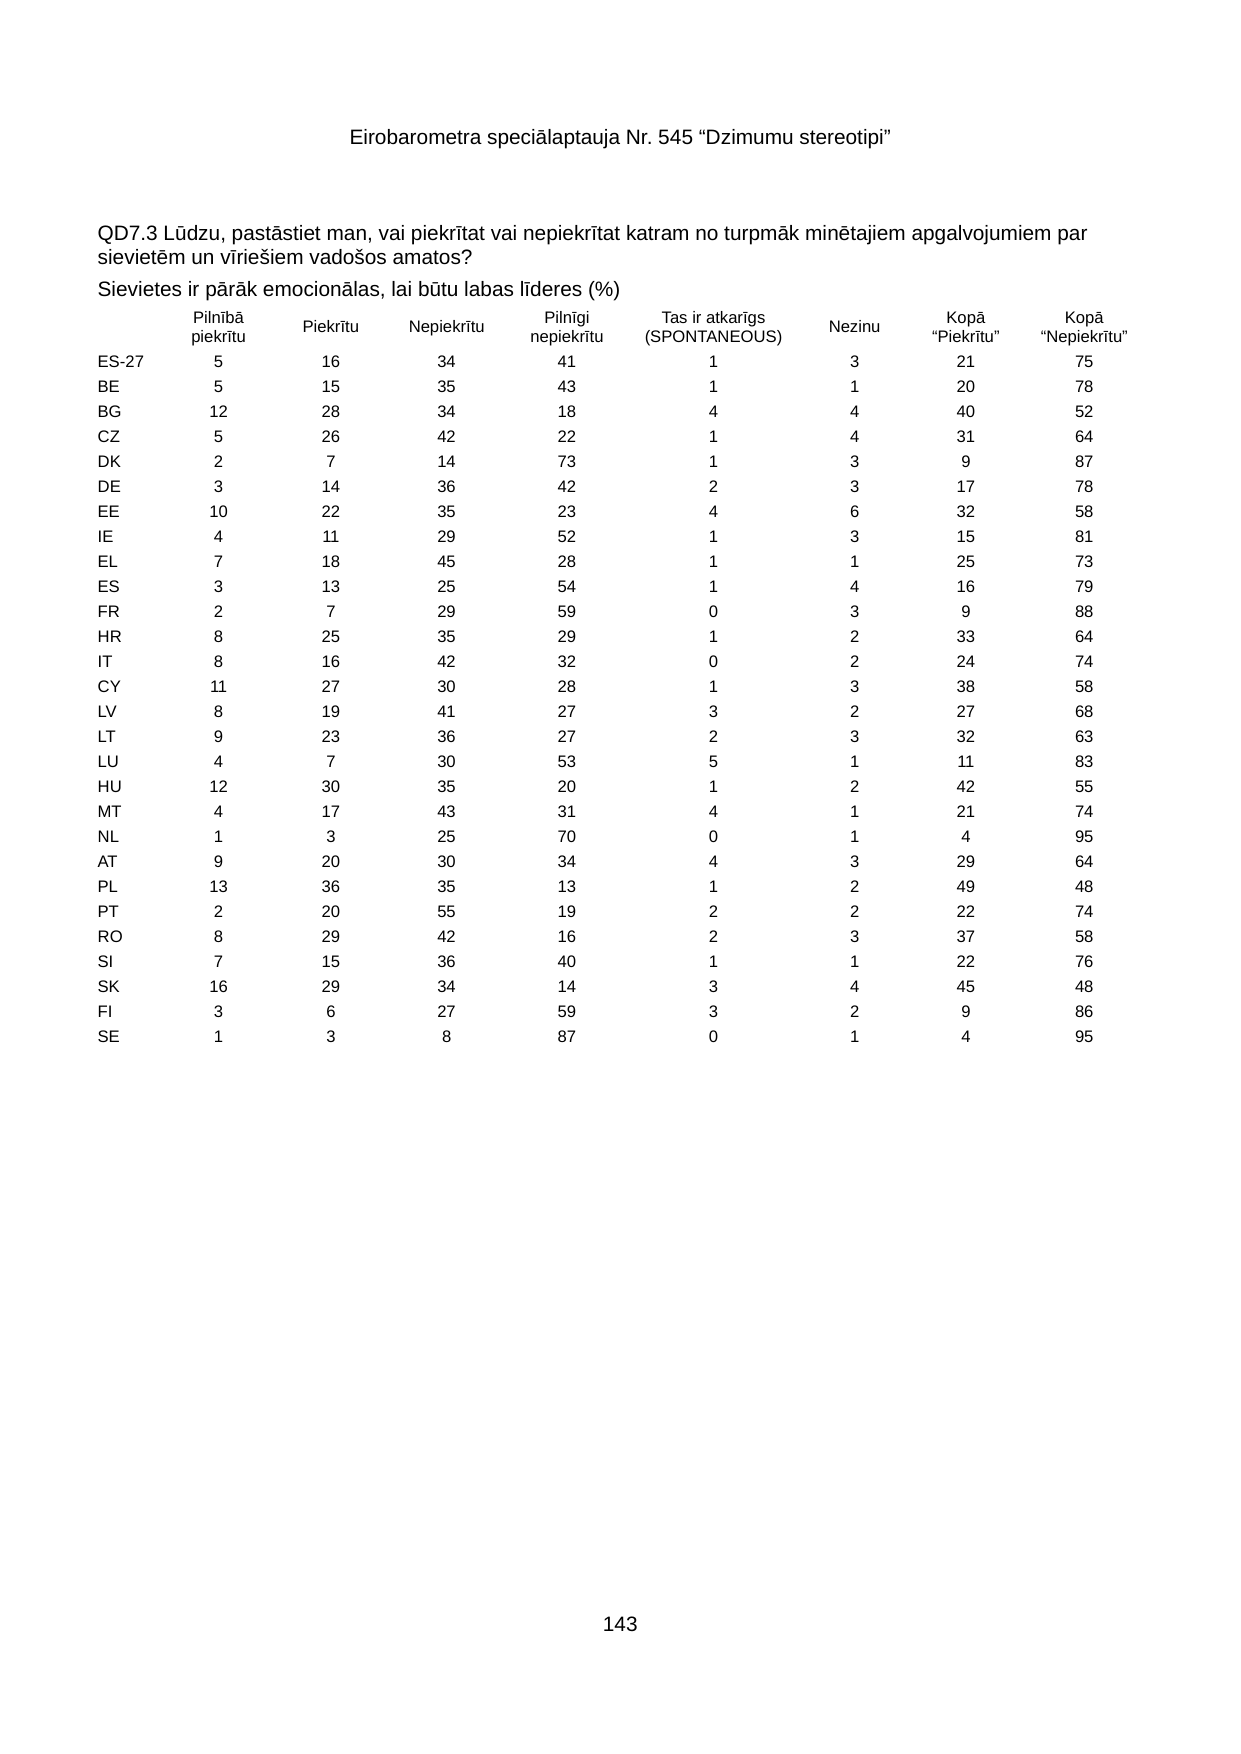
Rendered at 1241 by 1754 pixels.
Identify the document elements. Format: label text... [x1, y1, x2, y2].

table_cell 25 [909, 549, 1022, 574]
table_cell 2 [800, 699, 909, 724]
table_cell 31 [909, 424, 1022, 449]
table_cell Piekrītu [275, 305, 386, 349]
table_cell 64 [1022, 849, 1146, 874]
table_cell 35 [386, 774, 507, 799]
table_cell 16 [909, 574, 1022, 599]
table_cell 43 [386, 799, 507, 824]
table_cell 42 [386, 649, 507, 674]
table_cell 35 [386, 624, 507, 649]
table_cell 74 [1022, 899, 1146, 924]
table_cell 11 [275, 524, 386, 549]
table_cell 6 [275, 999, 386, 1024]
table_cell 1 [800, 1024, 909, 1049]
table_cell 3 [800, 674, 909, 699]
table_cell SK [95, 974, 162, 999]
table_cell 14 [275, 474, 386, 499]
table_cell ES [95, 574, 162, 599]
table_cell 5 [162, 424, 275, 449]
table_cell 20 [275, 899, 386, 924]
table_cell 1 [627, 674, 800, 699]
table_cell 53 [507, 749, 627, 774]
table_cell 63 [1022, 724, 1146, 749]
table_cell 8 [162, 649, 275, 674]
table_cell BG [95, 399, 162, 424]
table_cell 2 [627, 724, 800, 749]
table_cell 28 [507, 674, 627, 699]
table_cell 30 [275, 774, 386, 799]
table_cell CY [95, 674, 162, 699]
table_cell 25 [386, 824, 507, 849]
table_cell 13 [507, 874, 627, 899]
table_cell 52 [1022, 399, 1146, 424]
table_cell 88 [1022, 599, 1146, 624]
table_cell 78 [1022, 374, 1146, 399]
table_cell 3 [627, 999, 800, 1024]
table_cell 74 [1022, 799, 1146, 824]
table_cell 29 [507, 624, 627, 649]
table_cell 8 [162, 924, 275, 949]
table_cell 32 [507, 649, 627, 674]
table_cell 95 [1022, 824, 1146, 849]
table_cell 32 [909, 499, 1022, 524]
table_cell 4 [162, 524, 275, 549]
table_cell 48 [1022, 974, 1146, 999]
table_cell 75 [1022, 349, 1146, 374]
table_cell 3 [800, 449, 909, 474]
table_cell LV [95, 699, 162, 724]
table_cell 4 [627, 799, 800, 824]
table_cell 1 [800, 549, 909, 574]
table_cell 64 [1022, 424, 1146, 449]
table_cell 29 [386, 599, 507, 624]
table_cell 45 [909, 974, 1022, 999]
table_cell 3 [800, 849, 909, 874]
table_cell 15 [275, 949, 386, 974]
table_cell FI [95, 999, 162, 1024]
table_cell 1 [627, 449, 800, 474]
table_cell 41 [507, 349, 627, 374]
table_cell 78 [1022, 474, 1146, 499]
table_cell 22 [507, 424, 627, 449]
table_cell 2 [800, 649, 909, 674]
table_cell Kopā “Nepiekrītu” [1022, 305, 1146, 349]
table_cell 79 [1022, 574, 1146, 599]
table_cell EL [95, 549, 162, 574]
table_header QD7.3 Lūdzu, pastāstiet man, vai piekrītat vai nepiekrītat katram no turpmāk minētajiem apgalvojumiem par sievietēm un vīriešiem vadošos amatos? [95, 217, 1146, 272]
table_cell 2 [627, 924, 800, 949]
table_cell 23 [275, 724, 386, 749]
table_cell 36 [386, 949, 507, 974]
table_cell 16 [507, 924, 627, 949]
table_cell 1 [627, 874, 800, 899]
table_cell 70 [507, 824, 627, 849]
table_cell 28 [275, 399, 386, 424]
table_cell 45 [386, 549, 507, 574]
table_cell 2 [800, 874, 909, 899]
table_cell PT [95, 899, 162, 924]
table_cell 2 [800, 624, 909, 649]
table_cell 13 [275, 574, 386, 599]
table_cell 3 [800, 349, 909, 374]
table_cell 28 [507, 549, 627, 574]
table_cell HU [95, 774, 162, 799]
table_cell 1 [627, 524, 800, 549]
table_cell 2 [627, 899, 800, 924]
table_cell 1 [627, 774, 800, 799]
table_cell 18 [507, 399, 627, 424]
table_cell 35 [386, 874, 507, 899]
table_cell 36 [386, 474, 507, 499]
table_cell 55 [386, 899, 507, 924]
table_cell NL [95, 824, 162, 849]
table_cell Sievietes ir pārāk emocionālas, lai būtu labas līderes (%) [95, 273, 1146, 305]
table_cell 81 [1022, 524, 1146, 549]
table_cell 22 [275, 499, 386, 524]
table_cell 30 [386, 749, 507, 774]
table_cell 20 [909, 374, 1022, 399]
table_cell 14 [386, 449, 507, 474]
table_cell 41 [386, 699, 507, 724]
table_cell 29 [909, 849, 1022, 874]
table_cell 52 [507, 524, 627, 549]
table_cell 9 [162, 724, 275, 749]
table_cell 2 [800, 899, 909, 924]
table_cell 34 [386, 399, 507, 424]
table_cell 1 [800, 949, 909, 974]
table_cell 42 [386, 924, 507, 949]
table_cell 8 [162, 624, 275, 649]
table_cell 73 [507, 449, 627, 474]
table_cell 13 [162, 874, 275, 899]
table_cell 7 [275, 449, 386, 474]
table_cell 1 [627, 949, 800, 974]
table_cell 35 [386, 499, 507, 524]
table_cell 10 [162, 499, 275, 524]
table_cell 59 [507, 599, 627, 624]
table_cell 68 [1022, 699, 1146, 724]
table_cell 1 [627, 549, 800, 574]
table_cell DE [95, 474, 162, 499]
table_cell 17 [909, 474, 1022, 499]
table_cell 58 [1022, 674, 1146, 699]
table_cell 16 [275, 349, 386, 374]
table_cell 3 [627, 699, 800, 724]
table_cell 36 [386, 724, 507, 749]
table_cell 22 [909, 899, 1022, 924]
table_cell 25 [386, 574, 507, 599]
table_cell 35 [386, 374, 507, 399]
table_cell 7 [275, 749, 386, 774]
table_cell 83 [1022, 749, 1146, 774]
table_cell 31 [507, 799, 627, 824]
table_cell 4 [162, 799, 275, 824]
table_cell ES-27 [95, 349, 162, 374]
table_cell 4 [909, 1024, 1022, 1049]
table_cell 0 [627, 1024, 800, 1049]
table_cell 33 [909, 624, 1022, 649]
table_cell 3 [162, 999, 275, 1024]
table_cell 19 [275, 699, 386, 724]
table_cell 4 [909, 824, 1022, 849]
table_cell 0 [627, 824, 800, 849]
table_cell 42 [386, 424, 507, 449]
table_cell Kopā “Piekrītu” [909, 305, 1022, 349]
table_cell 1 [800, 374, 909, 399]
table_cell 2 [800, 999, 909, 1024]
table_cell 3 [162, 574, 275, 599]
table_cell 4 [627, 849, 800, 874]
table_cell 1 [800, 824, 909, 849]
table_cell 12 [162, 774, 275, 799]
table_cell 58 [1022, 499, 1146, 524]
table_cell 29 [275, 974, 386, 999]
table_cell 54 [507, 574, 627, 599]
table_cell 12 [162, 399, 275, 424]
table_cell 29 [386, 524, 507, 549]
table_cell 3 [800, 599, 909, 624]
table_cell 34 [386, 974, 507, 999]
table_cell 34 [386, 349, 507, 374]
table_cell Pilnīgi nepiekrītu [507, 305, 627, 349]
table_cell 3 [275, 824, 386, 849]
table_cell 64 [1022, 624, 1146, 649]
table_cell 15 [909, 524, 1022, 549]
table_cell 86 [1022, 999, 1146, 1024]
table_cell 21 [909, 799, 1022, 824]
table_cell 5 [627, 749, 800, 774]
table_cell 30 [386, 849, 507, 874]
table_cell 1 [627, 349, 800, 374]
table_cell 5 [162, 374, 275, 399]
table_cell 4 [162, 749, 275, 774]
table_cell 1 [800, 799, 909, 824]
table_cell 4 [627, 399, 800, 424]
table_cell 20 [275, 849, 386, 874]
table_cell SE [95, 1024, 162, 1049]
table_cell 1 [627, 574, 800, 599]
table_cell 9 [909, 449, 1022, 474]
table_cell 3 [162, 474, 275, 499]
table_cell 40 [507, 949, 627, 974]
table_cell 25 [275, 624, 386, 649]
table_cell 16 [275, 649, 386, 674]
table_cell 16 [162, 974, 275, 999]
table_cell 4 [800, 574, 909, 599]
table_cell 5 [162, 349, 275, 374]
table_cell 15 [275, 374, 386, 399]
table_cell 2 [162, 899, 275, 924]
table_cell 22 [909, 949, 1022, 974]
table_cell 43 [507, 374, 627, 399]
table_cell 1 [800, 749, 909, 774]
table_cell 9 [909, 599, 1022, 624]
table_cell LU [95, 749, 162, 774]
table_cell Nezinu [800, 305, 909, 349]
table_cell EE [95, 499, 162, 524]
table_cell Tas ir atkarīgs (SPONTANEOUS) [627, 305, 800, 349]
table_cell 11 [162, 674, 275, 699]
table_cell 7 [275, 599, 386, 624]
table_cell 73 [1022, 549, 1146, 574]
table_cell 27 [386, 999, 507, 1024]
table_cell 37 [909, 924, 1022, 949]
table_cell 6 [800, 499, 909, 524]
table_cell 42 [507, 474, 627, 499]
table_cell 36 [275, 874, 386, 899]
table_cell Nepiekrītu [386, 305, 507, 349]
table_cell 55 [1022, 774, 1146, 799]
table_cell HR [95, 624, 162, 649]
table_cell 27 [507, 724, 627, 749]
table_cell 26 [275, 424, 386, 449]
table_cell 24 [909, 649, 1022, 674]
table_cell 1 [162, 824, 275, 849]
table_cell 95 [1022, 1024, 1146, 1049]
table_cell Pilnībā piekrītu [162, 305, 275, 349]
table_cell 34 [507, 849, 627, 874]
table_cell 30 [386, 674, 507, 699]
table_cell RO [95, 924, 162, 949]
table_cell 42 [909, 774, 1022, 799]
table_cell 17 [275, 799, 386, 824]
table_cell 2 [800, 774, 909, 799]
table_cell 0 [627, 599, 800, 624]
table_cell 9 [162, 849, 275, 874]
table_cell 76 [1022, 949, 1146, 974]
table_cell 8 [162, 699, 275, 724]
table_cell 3 [627, 974, 800, 999]
table_cell 8 [386, 1024, 507, 1049]
table_cell IE [95, 524, 162, 549]
table_cell 59 [507, 999, 627, 1024]
table_cell 7 [162, 549, 275, 574]
table_cell 74 [1022, 649, 1146, 674]
table_cell 18 [275, 549, 386, 574]
table_cell MT [95, 799, 162, 824]
table_cell 58 [1022, 924, 1146, 949]
table_cell CZ [95, 424, 162, 449]
table_cell 2 [162, 449, 275, 474]
table_cell 3 [275, 1024, 386, 1049]
table_cell 38 [909, 674, 1022, 699]
table_cell 11 [909, 749, 1022, 774]
table_cell FR [95, 599, 162, 624]
table_cell 3 [800, 724, 909, 749]
table_cell PL [95, 874, 162, 899]
table_cell 4 [800, 399, 909, 424]
table_cell 21 [909, 349, 1022, 374]
table_cell 20 [507, 774, 627, 799]
table_cell 9 [909, 999, 1022, 1024]
table_cell 1 [627, 424, 800, 449]
table_cell 29 [275, 924, 386, 949]
table_cell 87 [507, 1024, 627, 1049]
table_cell 27 [275, 674, 386, 699]
table_cell 0 [627, 649, 800, 674]
table_cell DK [95, 449, 162, 474]
table_cell 7 [162, 949, 275, 974]
table_cell BE [95, 374, 162, 399]
table_cell 40 [909, 399, 1022, 424]
table_cell 48 [1022, 874, 1146, 899]
table_cell AT [95, 849, 162, 874]
table_cell 2 [162, 599, 275, 624]
table_cell 1 [627, 624, 800, 649]
table_cell 14 [507, 974, 627, 999]
table_cell LT [95, 724, 162, 749]
table_cell 23 [507, 499, 627, 524]
table_cell 19 [507, 899, 627, 924]
table_cell 27 [909, 699, 1022, 724]
table_cell 3 [800, 524, 909, 549]
table_cell 3 [800, 474, 909, 499]
table_cell [95, 305, 162, 349]
table_cell 27 [507, 699, 627, 724]
table_cell 4 [800, 974, 909, 999]
table_cell SI [95, 949, 162, 974]
table_cell 32 [909, 724, 1022, 749]
table_cell 2 [627, 474, 800, 499]
table_cell 1 [627, 374, 800, 399]
table_cell 4 [800, 424, 909, 449]
table_cell 3 [800, 924, 909, 949]
table_cell IT [95, 649, 162, 674]
table_cell 1 [162, 1024, 275, 1049]
table_cell 49 [909, 874, 1022, 899]
table_cell 87 [1022, 449, 1146, 474]
table_cell 4 [627, 499, 800, 524]
